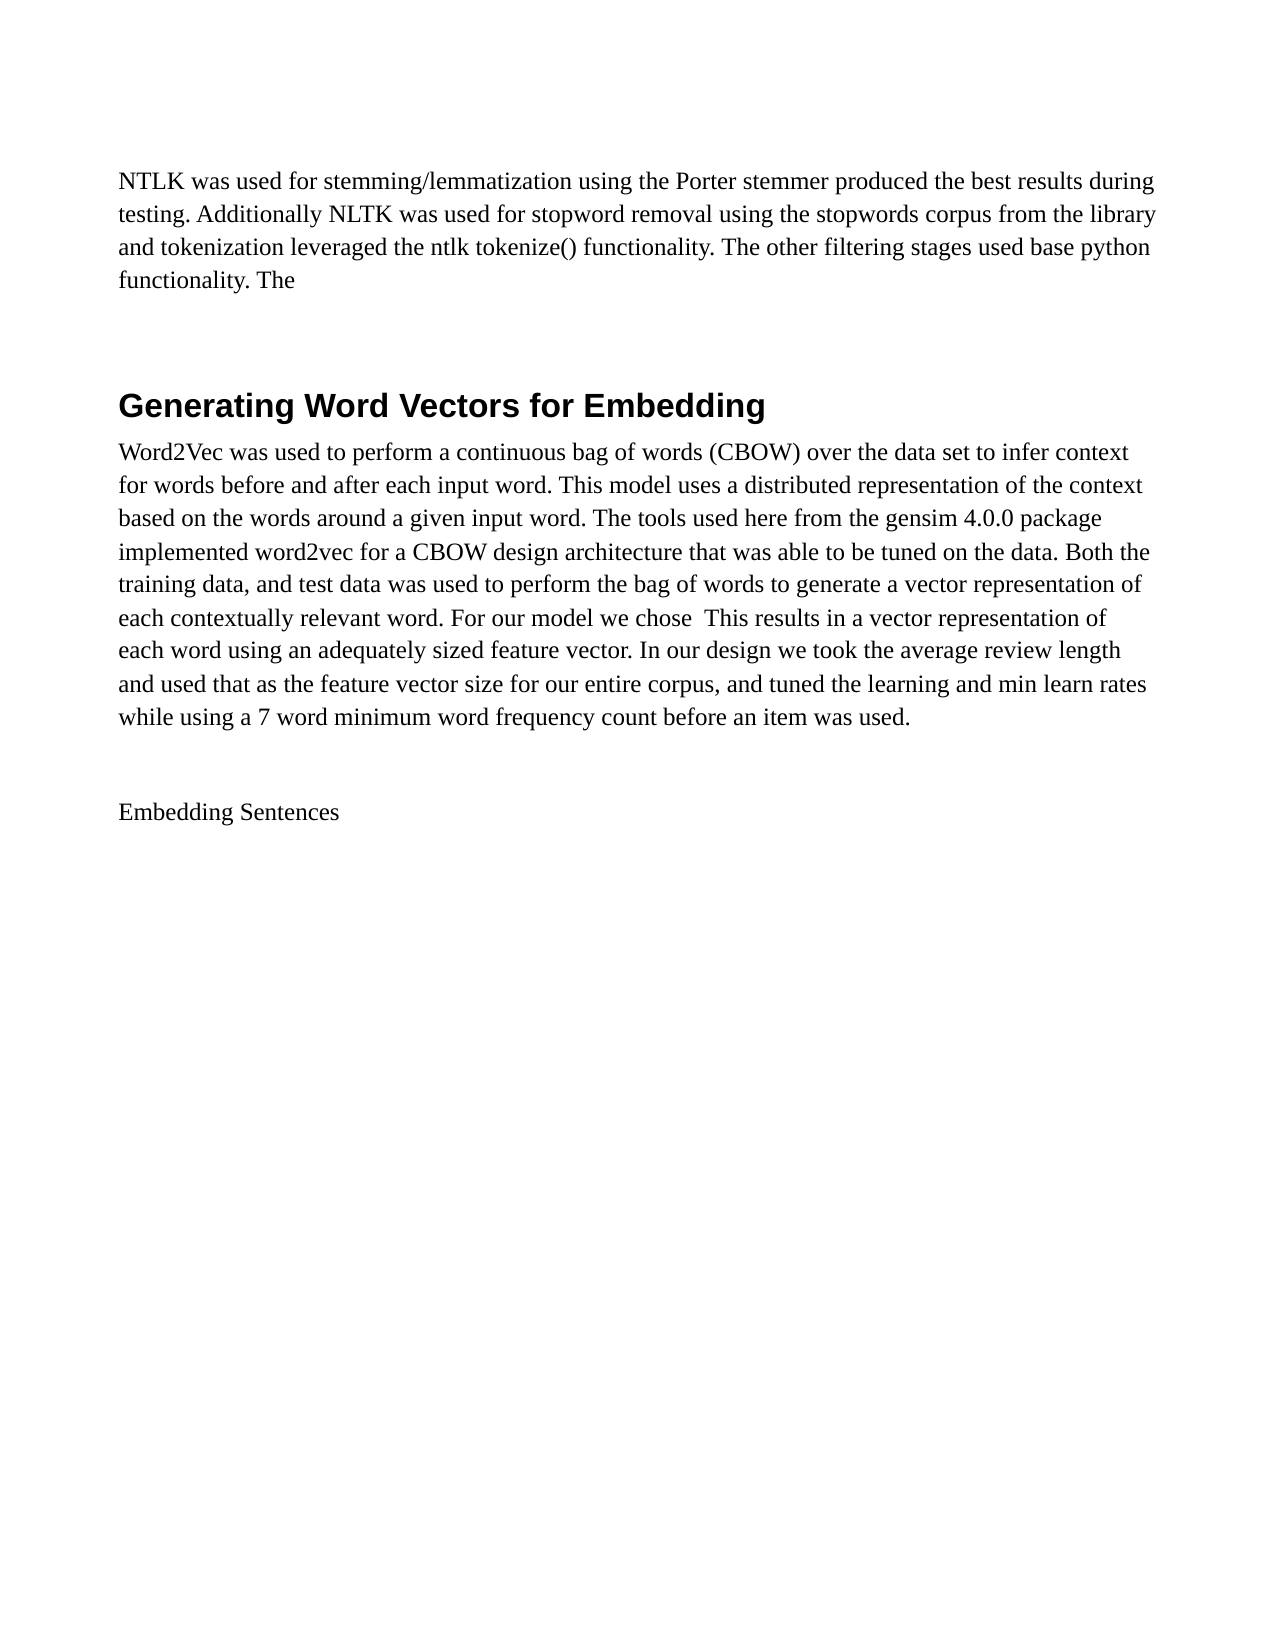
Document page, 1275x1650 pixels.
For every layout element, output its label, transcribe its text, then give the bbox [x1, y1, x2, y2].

text Word2Vec was used to perform a continuous bag of words (CBOW) over the data set to infer context for words before and after each input word. This model uses a distributed representation of the context based on the words around a given input word. The tools used here from the gensim 4.0.0 package implemented word2vec for a CBOW design architecture that was able to be tuned on the data. Both the training data, and test data was used to perform the bag of words to generate a vector representation of each contextually relevant word. For our model we chose This results in a vector representation of each word using an adequately sized feature vector. In our design we took the average review length and used that as the feature vector size for our entire corpus, and tuned the learning and min learn rates while using a 7 word minimum word frequency count before an item was used. [118, 437, 1157, 730]
text NTLK was used for stemming/lemmatization using the Porter stemmer produced the best results during testing. Additionally NLTK was used for stopword removal using the stopwords corpus from the library and tokenization leveraged the ntlk tokenize() functionality. The other filtering stages used base python functionality. The [118, 166, 1157, 293]
text Embedding Sentences [118, 797, 1157, 826]
subtitle Generating Word Vectors for Embedding [118, 386, 1157, 425]
